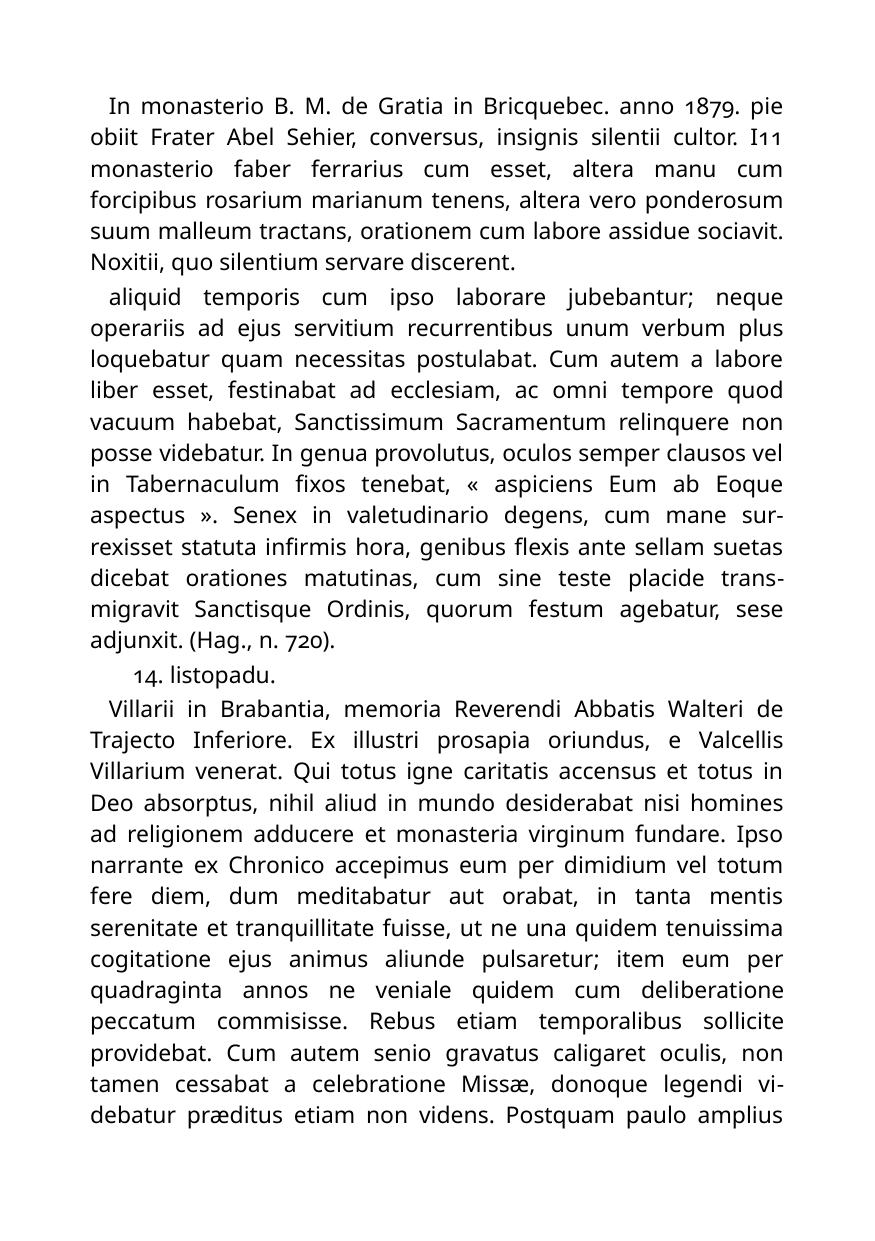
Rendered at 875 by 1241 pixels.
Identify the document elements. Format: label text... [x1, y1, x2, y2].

text In monasterio B. M. de Gratia in Bricquebec. anno 1879. pie obiit Frater Abel Sehier, conversus, insignis silentii cultor. I11 monasterio faber ferrarius cum esset, altera manu cum forcipibus rosarium marianum tenens, altera vero ponderosum suum malleum tractans, orationem cum labore assidue sociavit. Noxitii, quo silentium servare discerent. [90, 90, 784, 277]
text aliquid temporis cum ipso laborare jubebantur; neque operariis ad ejus servitium recurrentibus unum verbum plus loquebatur quam necessitas postulabat. Cum autem a labore liber esset, festinabat ad ecclesiam, ac omni tempore quod vacuum habebat, Sanctissimum Sacramentum relinquere non posse videbatur. In genua provolutus, oculos semper clausos vel in Tabernaculum fixos tenebat, « aspiciens Eum ab Eoque aspectus ». Senex in valetudinario degens, cum mane sur- rexisset statuta infirmis hora, genibus flexis ante sellam suetas dicebat orationes matutinas, cum sine teste placide trans­migravit Sanctisque Ordinis, quorum festum agebatur, sese adjunxit. (Hag., n. 720). [90, 281, 784, 656]
text 14. listopadu. [90, 658, 784, 690]
text Villarii in Brabantia, memoria Reverendi Abbatis Walteri de Trajecto Inferiore. Ex illustri prosapia oriundus, e Valcellis Villarium venerat. Qui totus igne caritatis accensus et totus in Deo absorptus, nihil aliud in mundo desiderabat nisi homines ad religionem adducere et monasteria virginum fundare. Ipso narrante ex Chronico accepimus eum per dimidium vel totum fere diem, dum meditabatur aut orabat, in tanta mentis serenitate et tranquillitate fuisse, ut ne una quidem tenuissima cogitatione ejus animus aliunde pulsaretur; item eum per quadraginta annos ne veniale quidem cum deli­beratione peccatum commisisse. Rebus etiam temporalibus sol­licite providebat. Cum autem senio gravatus caligaret oculis, non tamen cessabat a celebratione Missæ, donoque legendi vi­debatur præditus etiam non videns. Postquam paulo amplius [90, 693, 784, 1130]
